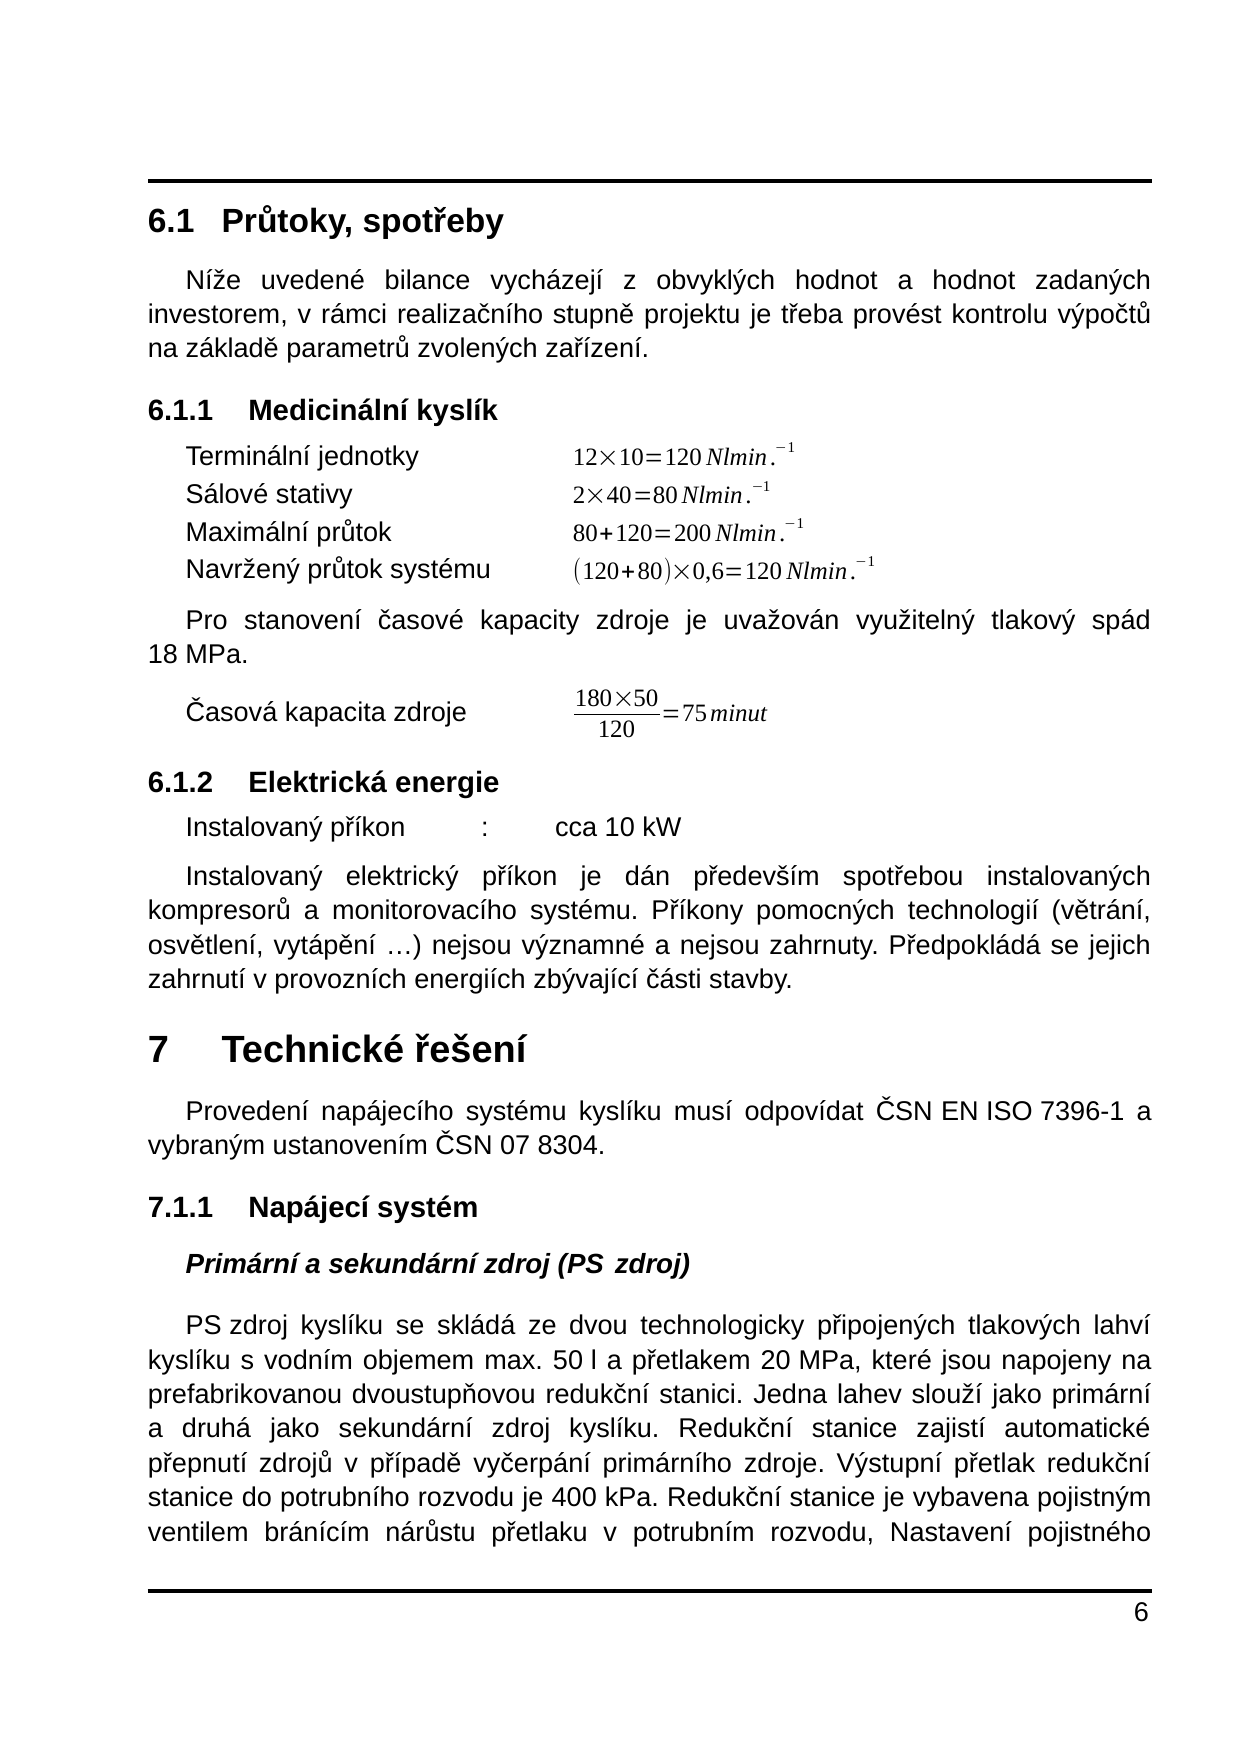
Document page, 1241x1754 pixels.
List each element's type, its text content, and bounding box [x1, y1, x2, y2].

subtitle Medicinální kyslík [148, 393, 1152, 427]
text Níže uvedené bilance vycházejí z obvyklých hodnot a hodnot zadaných investorem, v rámci realizačního stupně projektu je třeba provést kontrolu výpočtů na základě parametrů zvolených zařízení. [148, 264, 1152, 364]
text PS zdroj kyslíku se skládá ze dvou technologicky připojených tlakových lahví kyslíku s vodním objemem max. 50 l a přetlakem 20 MPa, které jsou napojeny na prefabrikovanou dvoustupňovou redukční stanici. Jedna lahev slouží jako primární a druhá jako sekundární zdroj kyslíku. Redukční stanice zajistí automatické přepnutí zdrojů v případě vyčerpání primárního zdroje. Výstupní přetlak redukční stanice do potrubního rozvodu je 400 kPa. Redukční stanice je vybavena pojistným ventilem bránícím nárůstu přetlaku v potrubním rozvodu, Nastavení pojistného [148, 1309, 1152, 1547]
text Pro stanovení časové kapacity zdroje je uvažován využitelný tlakový spád 18 MPa. [148, 604, 1152, 670]
text Navržený průtok systému [185, 553, 1152, 586]
subtitle Průtoky, spotřeby [148, 201, 1152, 239]
text Provedení napájecího systému kyslíku musí odpovídat ČSN EN ISO 7396-1 a vybraným ustanovením ČSN 07 8304. [148, 1095, 1152, 1160]
text Sálové stativy [185, 477, 1152, 509]
subtitle Technické řešení [148, 1027, 1152, 1071]
text Instalovaný elektrický příkon je dán především spotřebou instalovaných kompresorů a monitorovacího systému. Příkony pomocných technologií (větrání, osvětlení, vytápění …) nejsou významné a nejsou zahrnuty. Předpokládá se jejich zahrnutí v provozních energiích zbývající části stavby. [148, 860, 1152, 994]
subtitle Primární a sekundární zdroj (PS zdroj) [185, 1248, 1152, 1280]
text Terminální jednotky [185, 439, 1152, 471]
text Časová kapacita zdroje [185, 685, 1152, 744]
text Maximální průtok [185, 515, 1152, 547]
subtitle Napájecí systém [148, 1190, 1152, 1224]
text Instalovaný příkon : cca 10 kW [185, 811, 1152, 842]
subtitle Elektrická energie [148, 764, 1152, 798]
